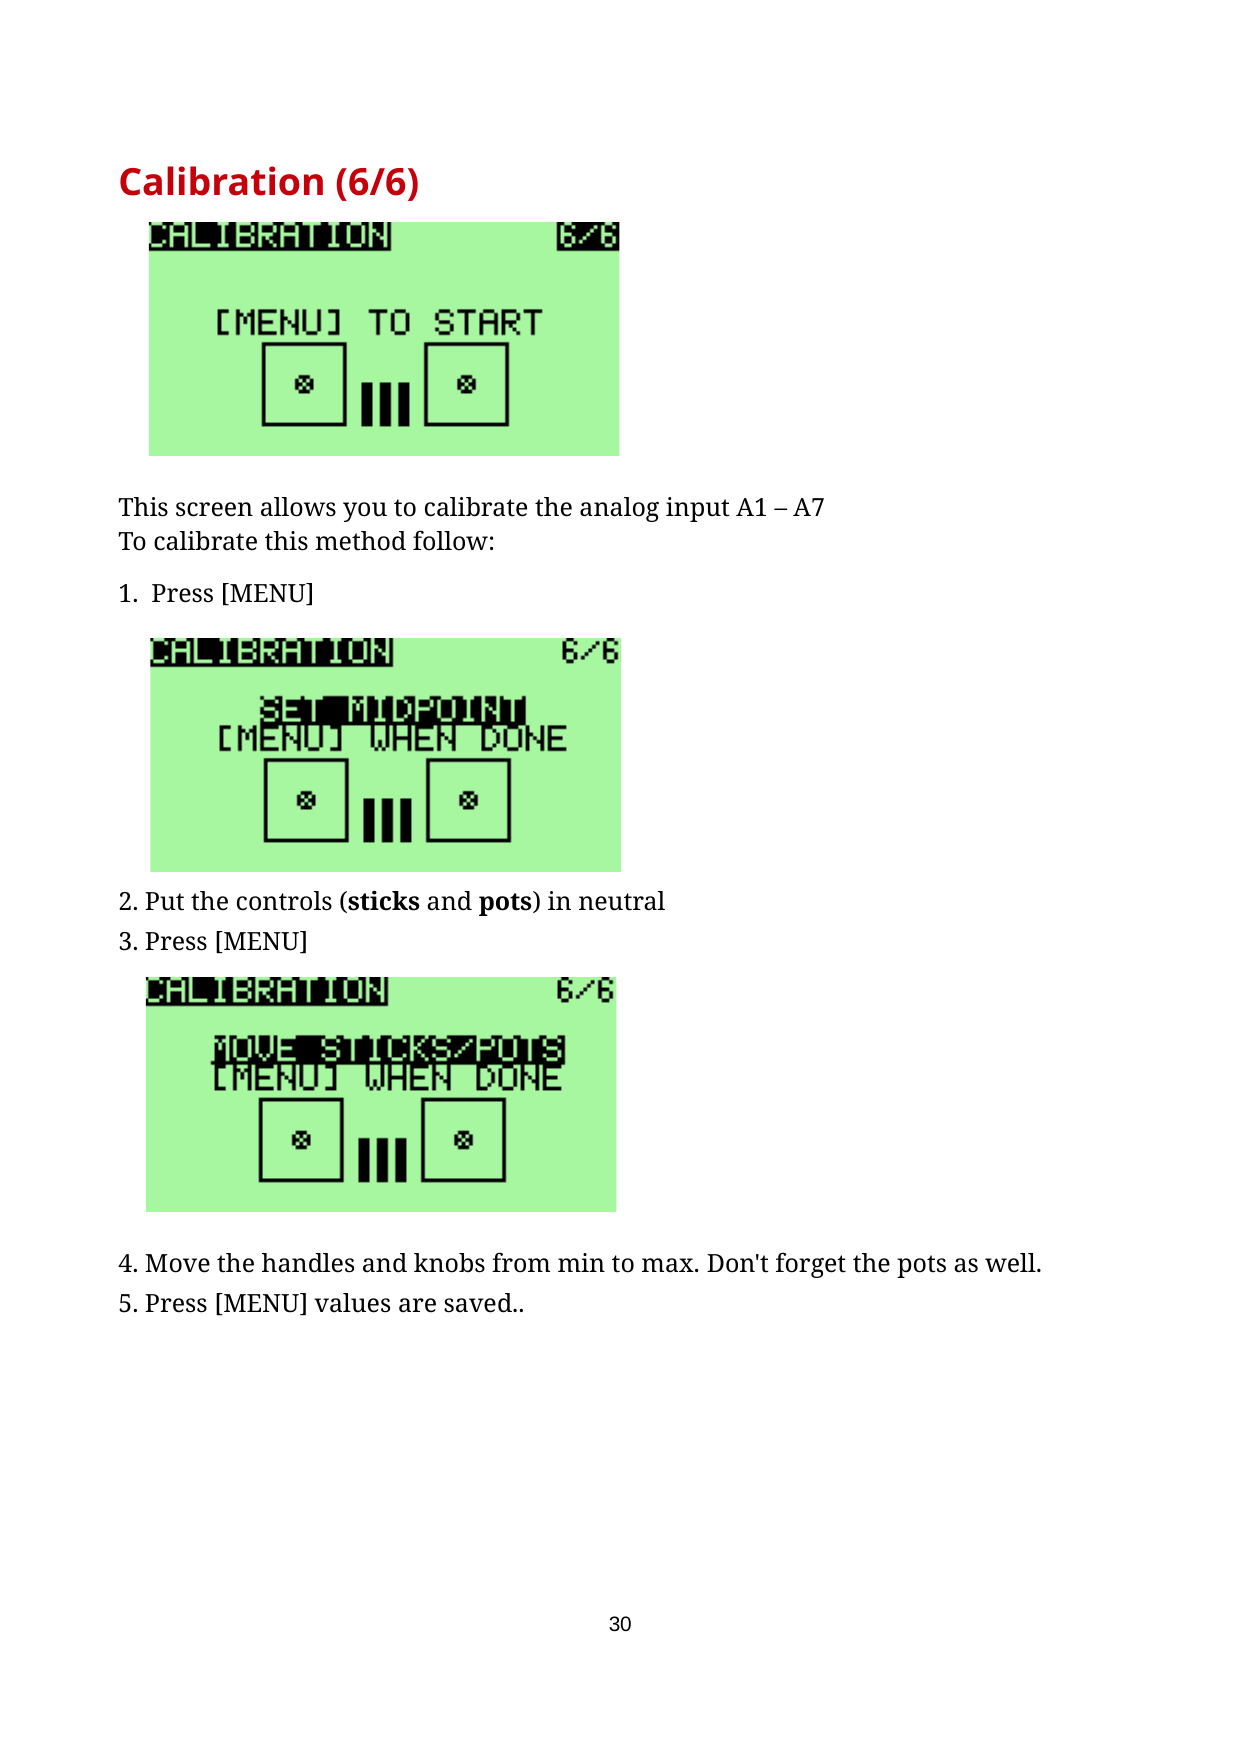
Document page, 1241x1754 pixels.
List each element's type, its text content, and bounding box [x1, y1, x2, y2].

picture [145, 977, 617, 1212]
text 4. Move the handles and knobs from min to max. Don't forget the pots as well. [118, 1246, 1122, 1279]
text 5. Press [MENU] values ​​are saved.. [118, 1286, 1122, 1319]
picture [148, 222, 620, 456]
picture [150, 638, 622, 872]
text 2. Put the controls (sticks and pots) in neutral [118, 872, 1122, 918]
text 1. Press [MENU] [118, 576, 1122, 610]
text 3. Press [MENU] [118, 924, 1122, 958]
text This screen allows you to calibrate the analog input A1 – A7 To calibrate this method follow: [118, 490, 1122, 558]
subtitle Calibration (6/6) [118, 155, 1122, 206]
